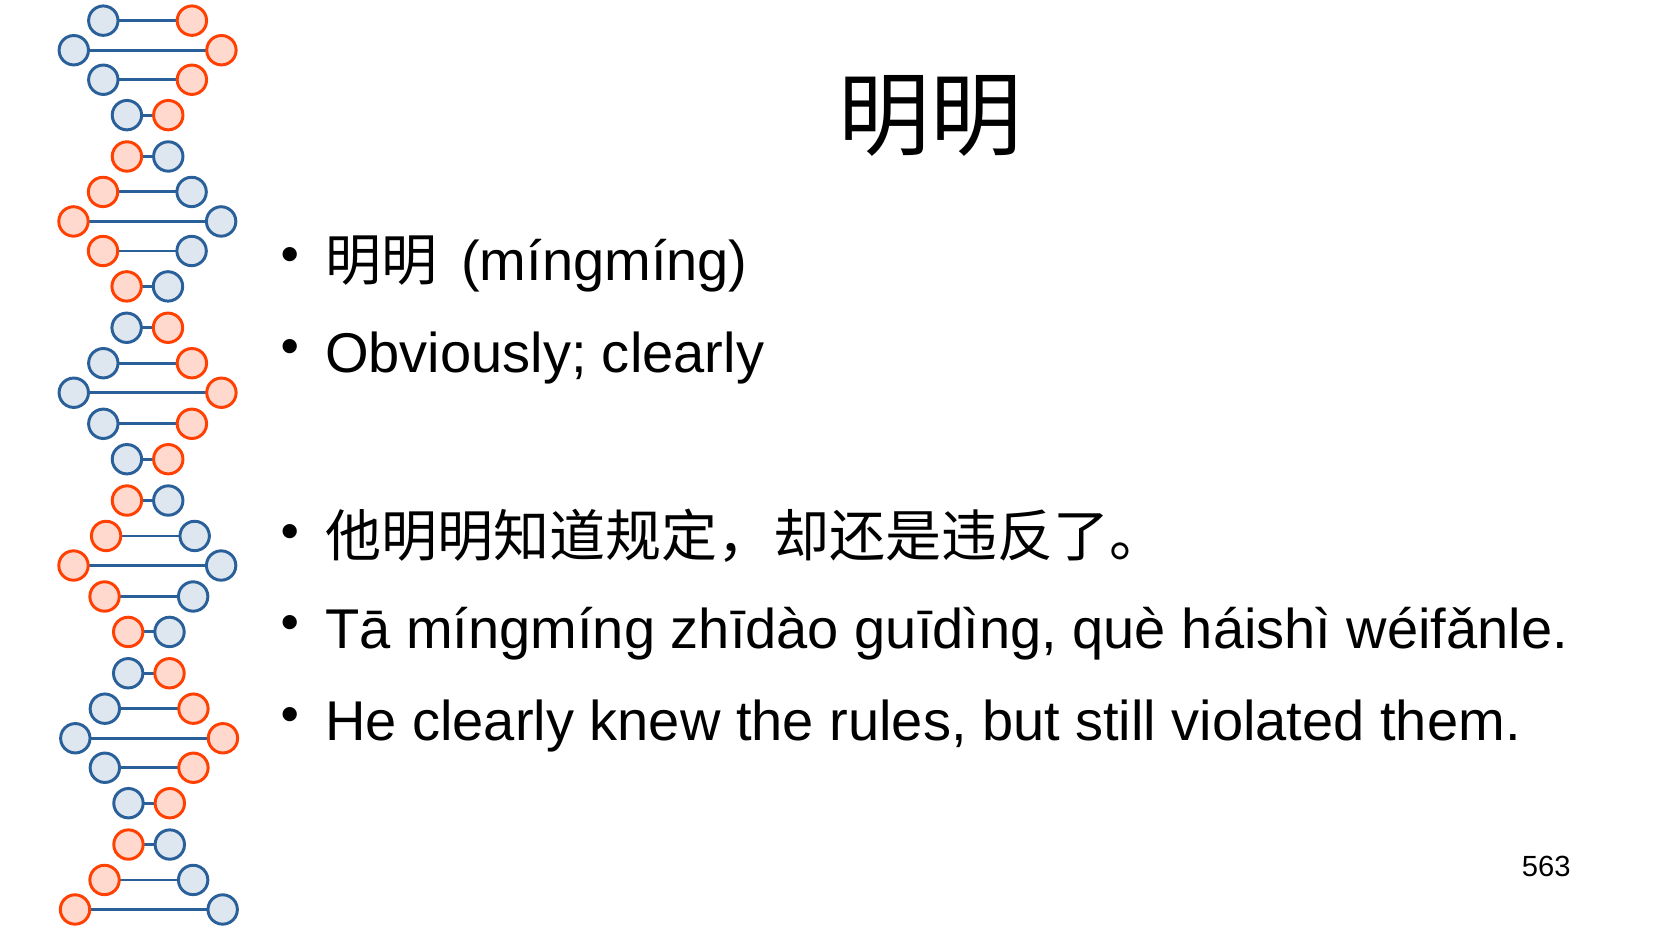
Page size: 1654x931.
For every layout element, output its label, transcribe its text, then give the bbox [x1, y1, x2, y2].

list 明明 (míngmíng) Obviously; clearly 他明明知道规定，却还是违反了。 Tā míngmíng zhīdào guīdìng, què háishì wéifǎnle. He clearly knew the rules, but still violated them. [265, 224, 1595, 764]
title 明明 [265, 35, 1595, 189]
